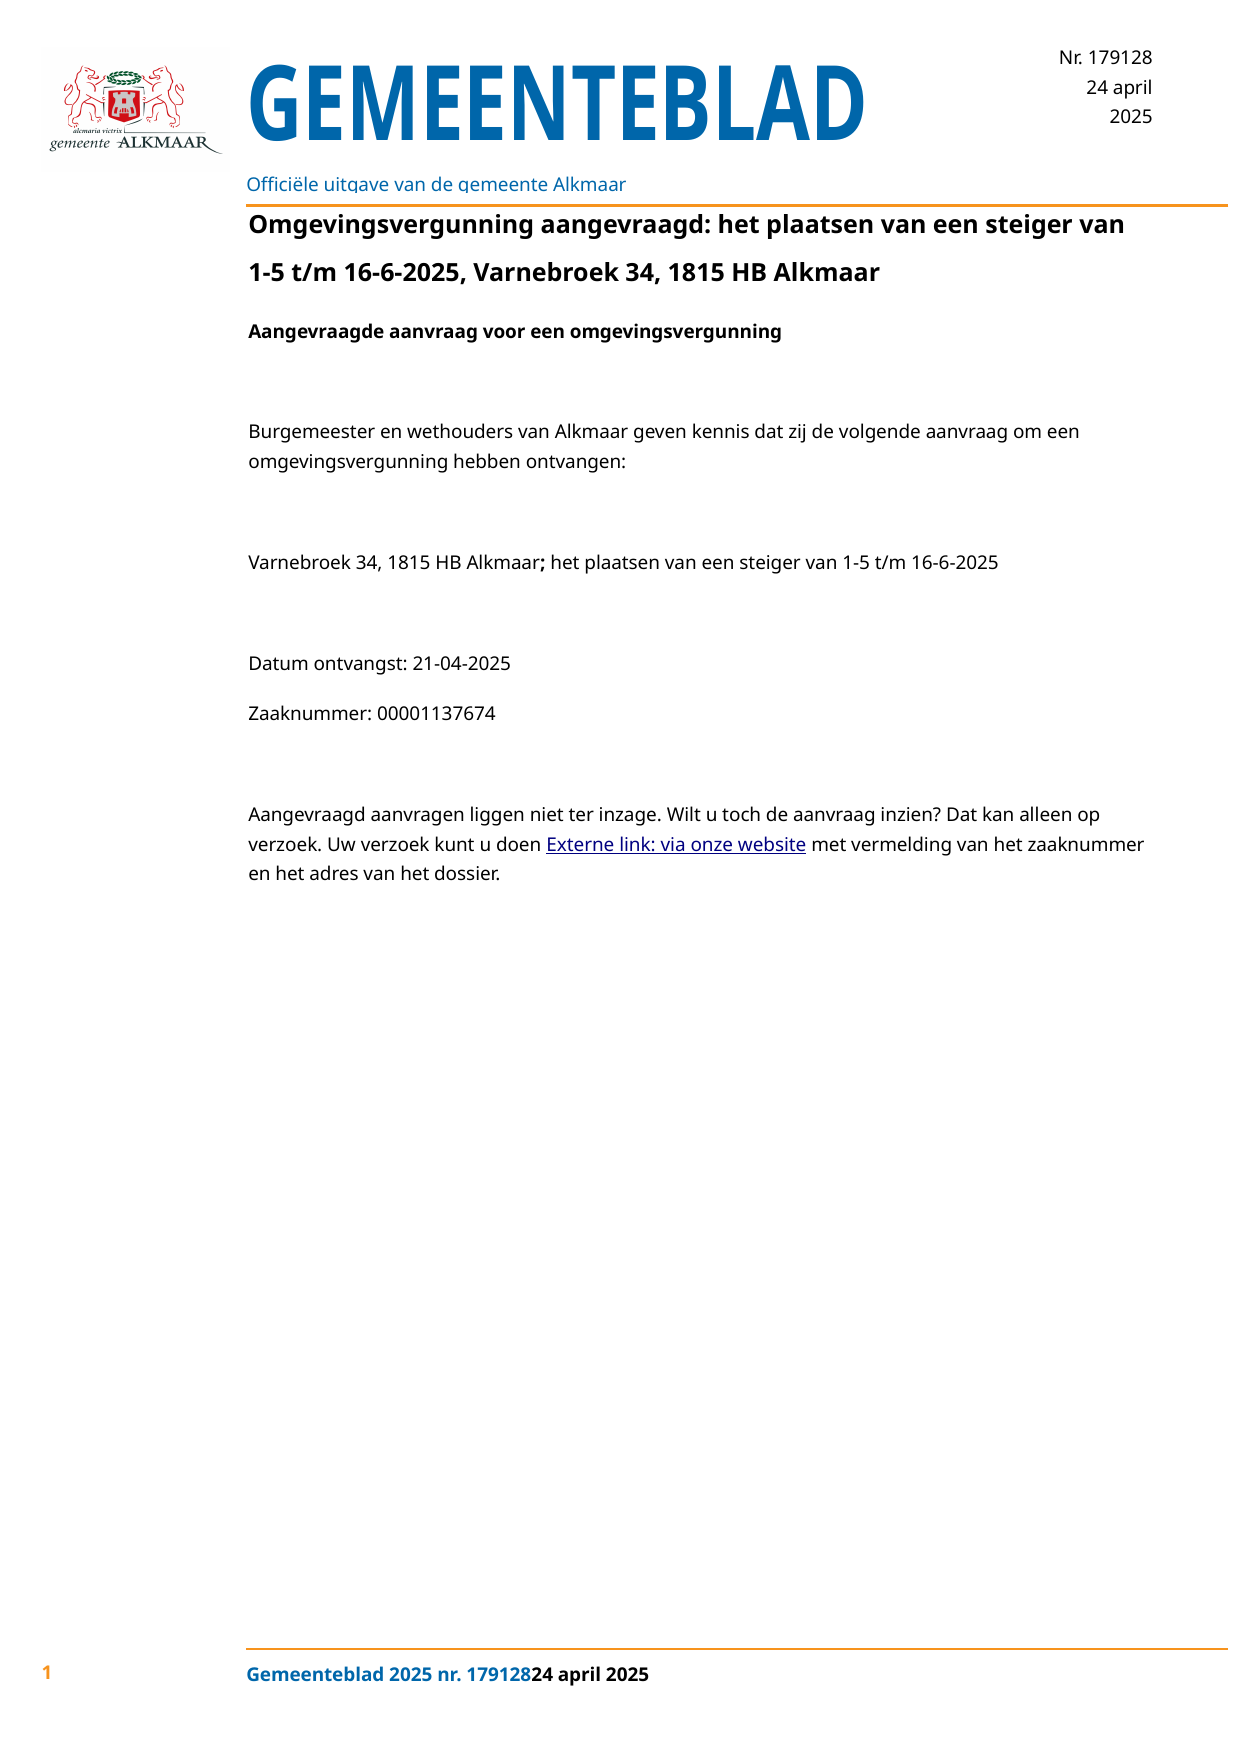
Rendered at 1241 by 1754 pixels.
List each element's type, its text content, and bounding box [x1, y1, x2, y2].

text Burgemeester en wethouders van Alkmaar geven kennis dat zij de volgende aanvraag om een omgevingsvergunning hebben ontvangen: [248, 419, 1152, 474]
picture [41, 47, 231, 172]
text Omgevingsvergunning aangevraagd: het plaatsen van een steiger van 1-5 t/m 16-6-2025, Varnebroek 34, 1815 HB Alkmaar [248, 207, 1152, 288]
text Zaaknummer: 00001137674 [248, 700, 1152, 726]
text Aangevraagd aanvragen liggen niet ter inzage. Wilt u toch de aanvraag inzien? Dat kan alleen op verzoek. Uw verzoek kunt u doen Externe link: via onze website met vermelding van het zaaknummer en het adres van het dossier. [248, 801, 1152, 886]
text Datum ontvangst: 21-04-2025 [248, 650, 1152, 676]
text Varnebroek 34, 1815 HB Alkmaar; het plaatsen van een steiger van 1-5 t/m 16-6-2025 [248, 549, 1152, 575]
text Aangevraagde aanvraag voor een omgevingsvergunning [248, 318, 1152, 344]
